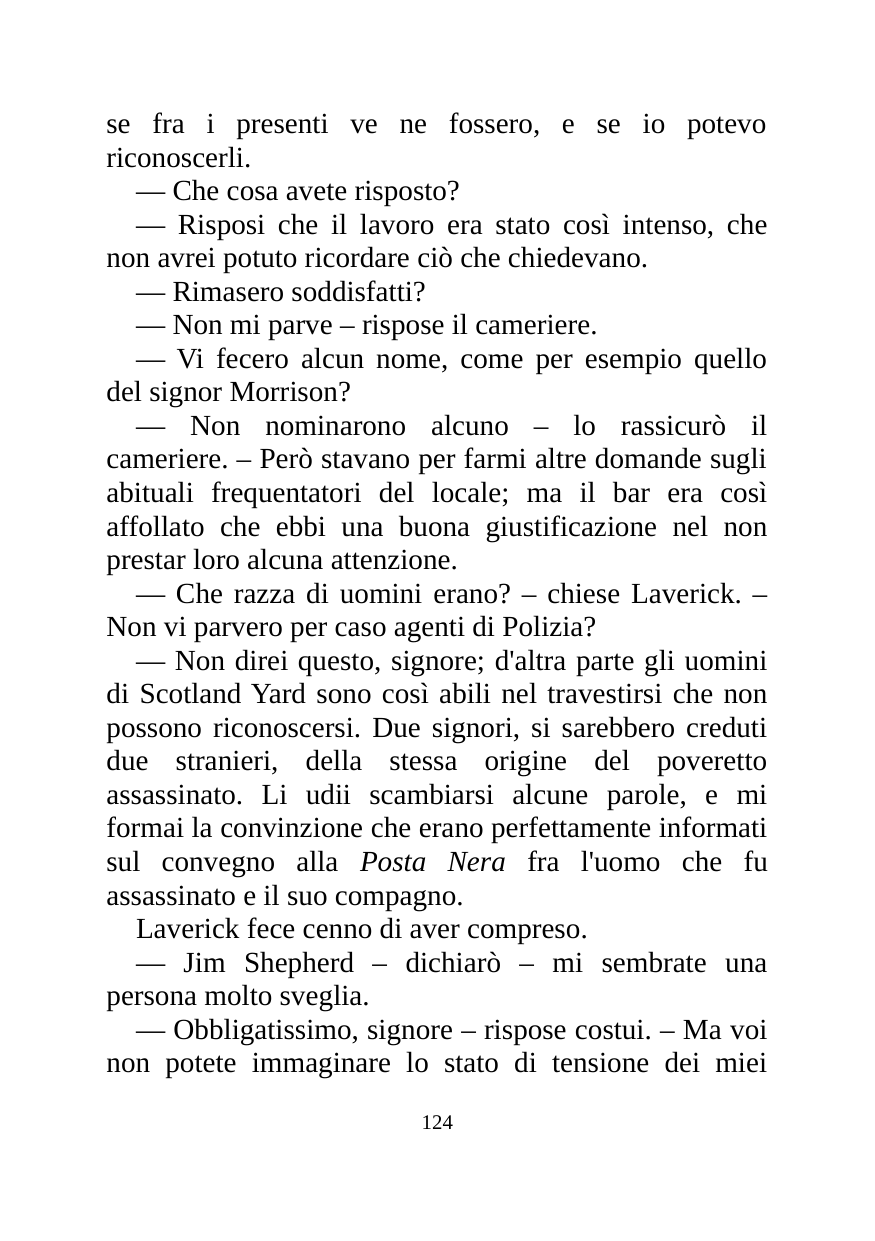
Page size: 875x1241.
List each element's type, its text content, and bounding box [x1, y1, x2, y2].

text — Jim Shepherd – dichiarò – mi sembrate una persona molto sveglia. [106, 945, 768, 1012]
text Laverick fece cenno di aver compreso. [106, 911, 768, 945]
text — Obbligatissimo, signore – rispose costui. – Ma voi non potete immaginare lo stato di tensione dei miei [106, 1012, 768, 1079]
text — Vi fecero alcun nome, come per esempio quello del signor Morrison? [106, 341, 768, 408]
text — Che razza di uomini erano? – chiese Laverick. – Non vi parvero per caso agenti di Polizia? [106, 576, 768, 643]
text — Non nominarono alcuno – lo rassicurò il cameriere. – Però stavano per farmi altre domande sugli abituali frequentatori del locale; ma il bar era così affollato che ebbi una buona giustificazione nel non prestar loro alcuna attenzione. [106, 408, 768, 576]
text — Che cosa avete risposto? [106, 173, 768, 207]
text — Risposi che il lavoro era stato così intenso, che non avrei potuto ricordare ciò che chiedevano. [106, 207, 768, 274]
text — Non direi questo, signore; d'altra parte gli uomini di Scotland Yard sono così abili nel travestirsi che non possono riconoscersi. Due signori, si sarebbero creduti due stranieri, della stessa origine del poveretto assassinato. Li udii scambiarsi alcune parole, e mi formai la convinzione che erano perfettamente informati sul convegno alla Posta Nera fra l'uomo che fu assassinato e il suo compagno. [106, 643, 768, 911]
text — Non mi parve – rispose il cameriere. [106, 307, 768, 341]
text — Rimasero soddisfatti? [106, 274, 768, 307]
text se fra i presenti ve ne fossero, e se io potevo riconoscerli. [106, 106, 768, 173]
